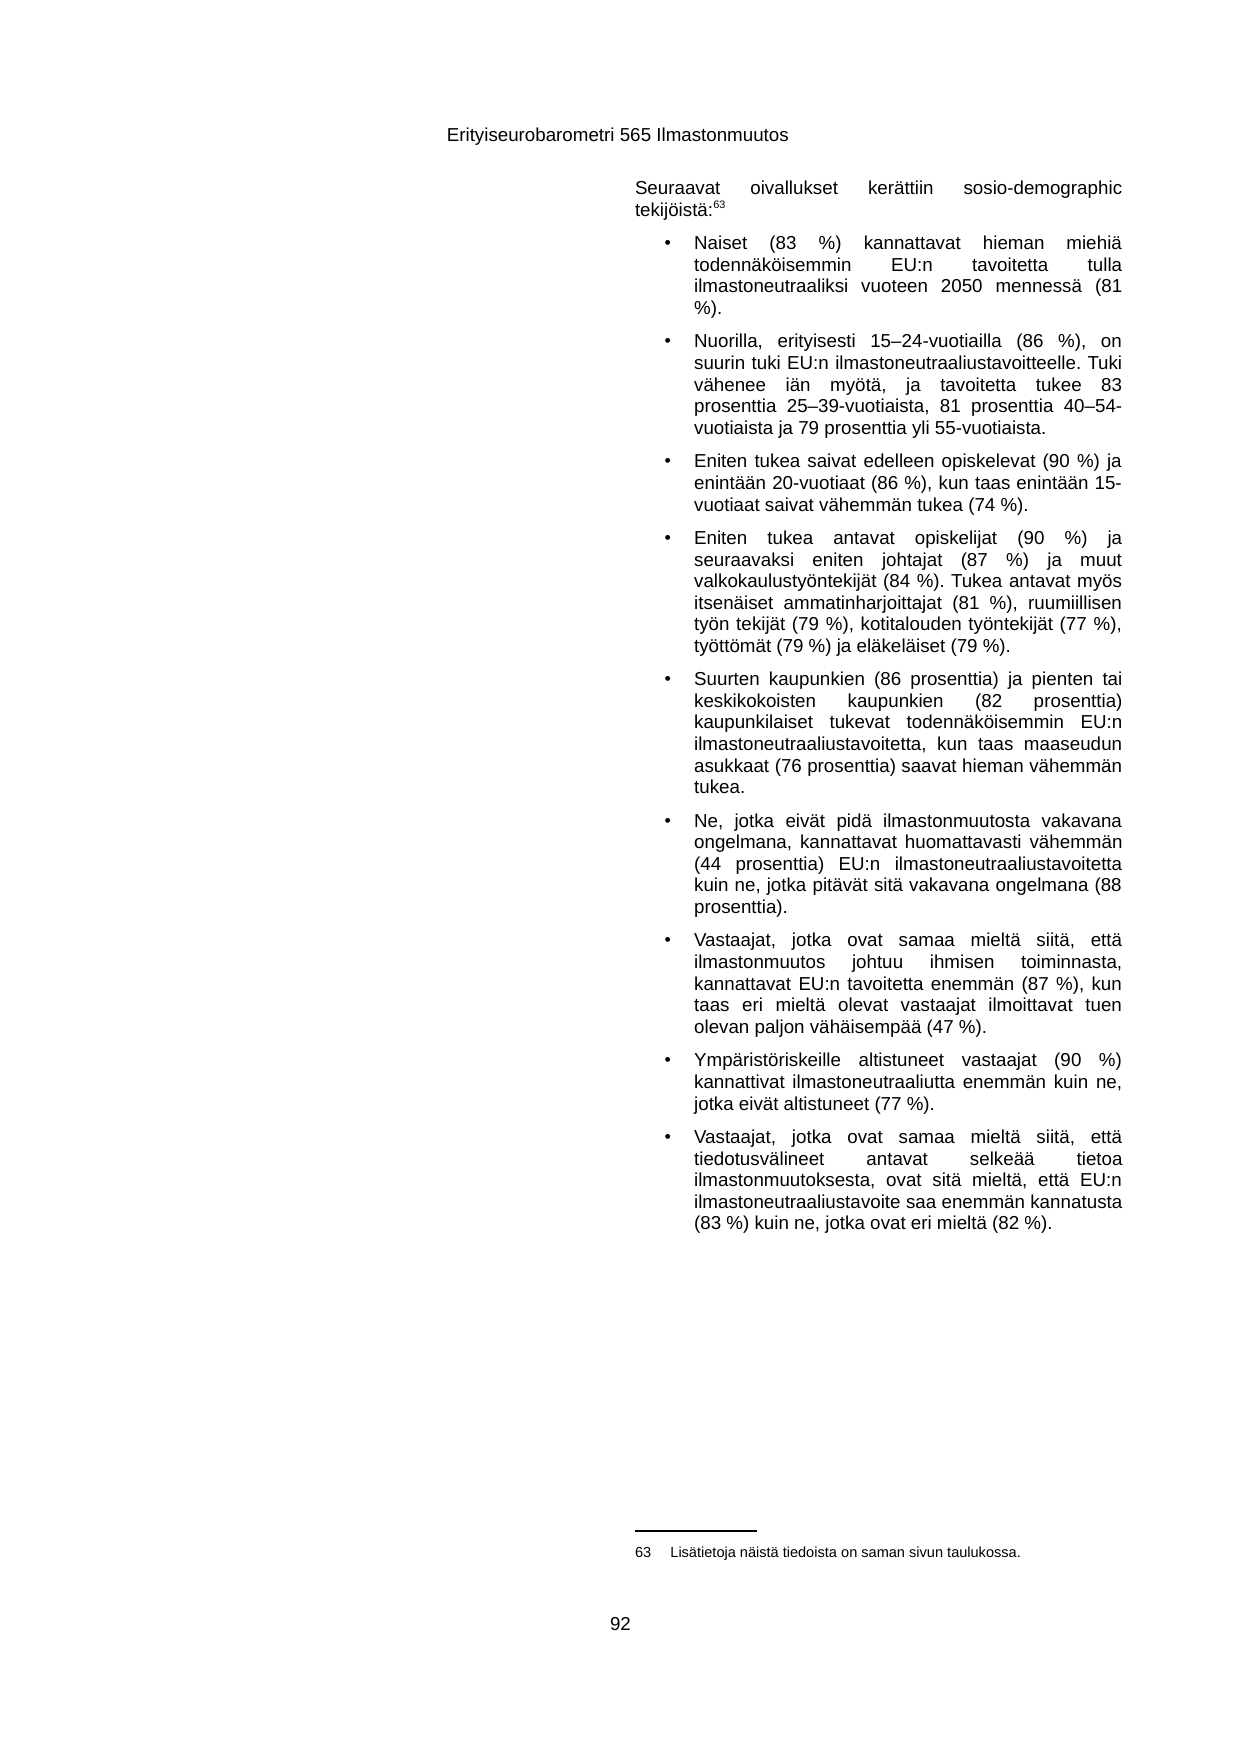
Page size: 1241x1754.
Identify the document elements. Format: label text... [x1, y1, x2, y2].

list Ympäristöriskeille altistuneet vastaajat (90 %) kannattivat ilmastoneutraaliutta enemmän kuin ne, jotka eivät altistuneet (77 %). [664, 1049, 1122, 1114]
list Suurten kaupunkien (86 prosenttia) ja pienten tai keskikokoisten kaupunkien (82 prosenttia) kaupunkilaiset tukevat todennäköisemmin EU:n ilmastoneutraaliustavoitetta, kun taas maaseudun asukkaat (76 prosenttia) saavat hieman vähemmän tukea. [664, 668, 1122, 798]
list Vastaajat, jotka ovat samaa mieltä siitä, että tiedotusvälineet antavat selkeää tietoa ilmastonmuutoksesta, ovat sitä mieltä, että EU:n ilmastoneutraaliustavoite saa enemmän kannatusta (83 %) kuin ne, jotka ovat eri mieltä (82 %). [664, 1126, 1122, 1234]
list Ne, jotka eivät pidä ilmastonmuutosta vakavana ongelmana, kannattavat huomattavasti vähemmän (44 prosenttia) EU:n ilmastoneutraaliustavoitetta kuin ne, jotka pitävät sitä vakavana ongelmana (88 prosenttia). [664, 809, 1122, 917]
list Vastaajat, jotka ovat samaa mieltä siitä, että ilmastonmuutos johtuu ihmisen toiminnasta, kannattavat EU:n tavoitetta enemmän (87 %), kun taas eri mieltä olevat vastaajat ilmoittavat tuen olevan paljon vähäisempää (47 %). [664, 929, 1122, 1037]
text Lisätietoja näistä tiedoista on saman sivun taulukossa. [635, 1543, 1122, 1560]
text Seuraavat oivallukset kerättiin sosio-demographic tekijöistä: [635, 177, 1122, 220]
list Naiset (83 %) kannattavat hieman miehiä todennäköisemmin EU:n tavoitetta tulla ilmastoneutraaliksi vuoteen 2050 mennessä (81 %). [664, 232, 1122, 318]
list Eniten tukea saivat edelleen opiskelevat (90 %) ja enintään 20-vuotiaat (86 %), kun taas enintään 15-vuotiaat saivat vähemmän tukea (74 %). [664, 450, 1122, 515]
list Nuorilla, erityisesti 15–24-vuotiailla (86 %), on suurin tuki EU:n ilmastoneutraaliustavoitteelle. Tuki vähenee iän myötä, ja tavoitetta tukee 83 prosenttia 25–39-vuotiaista, 81 prosenttia 40–54-vuotiaista ja 79 prosenttia yli 55-vuotiaista. [664, 330, 1122, 438]
list Eniten tukea antavat opiskelijat (90 %) ja seuraavaksi eniten johtajat (87 %) ja muut valkokaulustyöntekijät (84 %). Tukea antavat myös itsenäiset ammatinharjoittajat (81 %), ruumiillisen työn tekijät (79 %), kotitalouden työntekijät (77 %), työttömät (79 %) ja eläkeläiset (79 %). [664, 527, 1122, 656]
